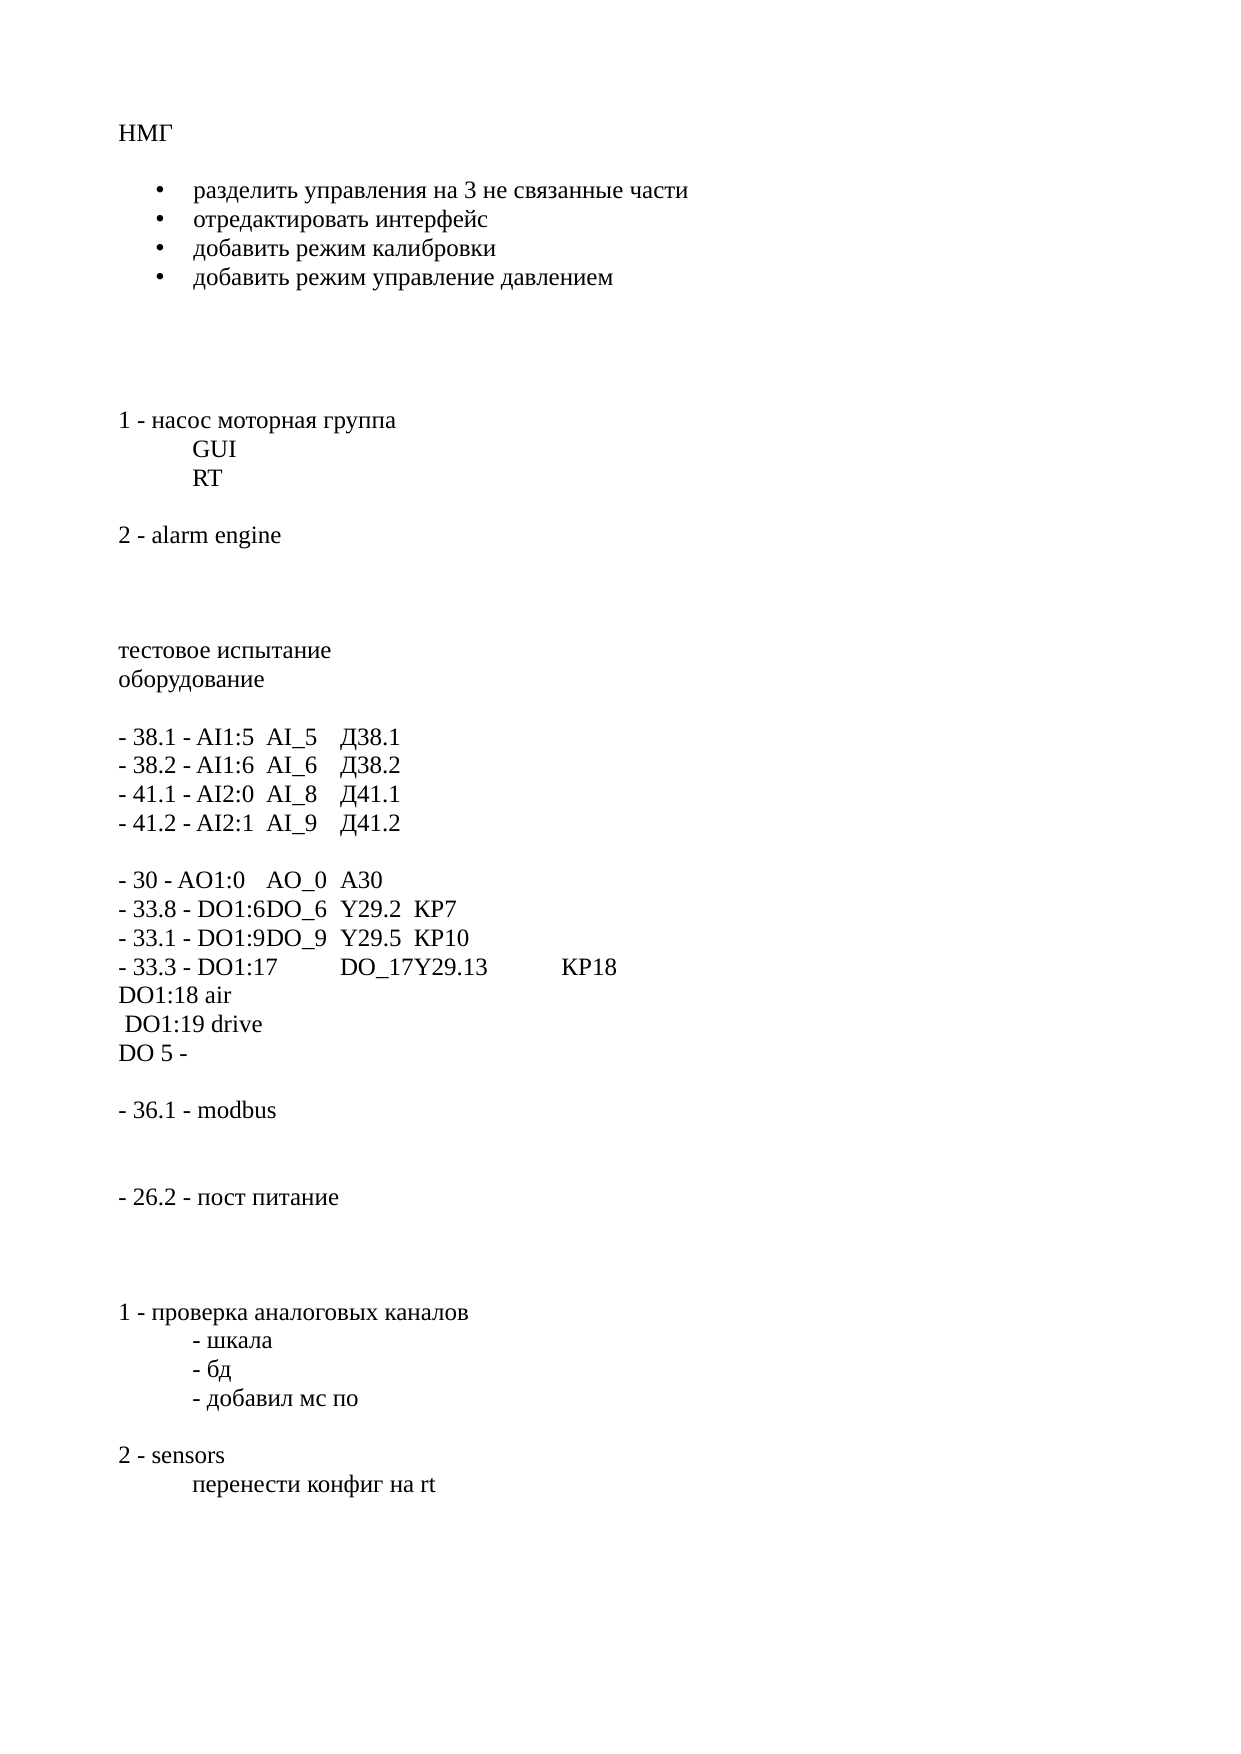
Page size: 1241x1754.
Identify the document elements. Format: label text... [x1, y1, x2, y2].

list отредактировать интерфейс [156, 204, 1122, 233]
text - 38.2 - AI1:6 AI_6 Д38.2 [118, 751, 1122, 779]
text - 41.2 - AI2:1 AI_9 Д41.2 [118, 808, 1122, 837]
text - 38.1 - AI1:5 AI_5 Д38.1 [118, 722, 1122, 751]
text GUI [118, 434, 1122, 463]
text - добавил мс по [118, 1383, 1122, 1412]
text - бд [118, 1354, 1122, 1383]
text 2 - sensors [118, 1441, 1122, 1469]
text - 30 - AO1:0 AO_0 A30 [118, 866, 1122, 894]
text DO1:18 air [118, 981, 1122, 1009]
text - 41.1 - AI2:0 AI_8 Д41.1 [118, 779, 1122, 808]
text оборудование [118, 664, 1122, 693]
list разделить управления на 3 не связанные части [156, 176, 1122, 204]
text DO1:19 drive [118, 1009, 1122, 1038]
list добавить режим управление давлением [156, 262, 1122, 291]
text - 36.1 - modbus [118, 1096, 1122, 1124]
text - 33.3 - DO1:17 DО_17 Y29.13 КР18 [118, 952, 1122, 981]
text - 26.2 - пост питание [118, 1182, 1122, 1211]
list добавить режим калибровки [156, 233, 1122, 262]
text - шкала [118, 1326, 1122, 1354]
text 1 - проверка аналоговых каналов [118, 1297, 1122, 1326]
text тестовое испытание [118, 636, 1122, 664]
text - 33.1 - DO1:9 DO_9 Y29.5 КР10 [118, 923, 1122, 952]
text 1 - насос моторная группа [118, 406, 1122, 434]
text RT [118, 463, 1122, 492]
text DO 5 - [118, 1038, 1122, 1067]
text НМГ [118, 118, 1122, 147]
text 2 - alarm engine [118, 521, 1122, 549]
text перенести конфиг на rt [118, 1469, 1122, 1498]
text - 33.8 - DO1:6 DO_6 Y29.2 КР7 [118, 894, 1122, 923]
